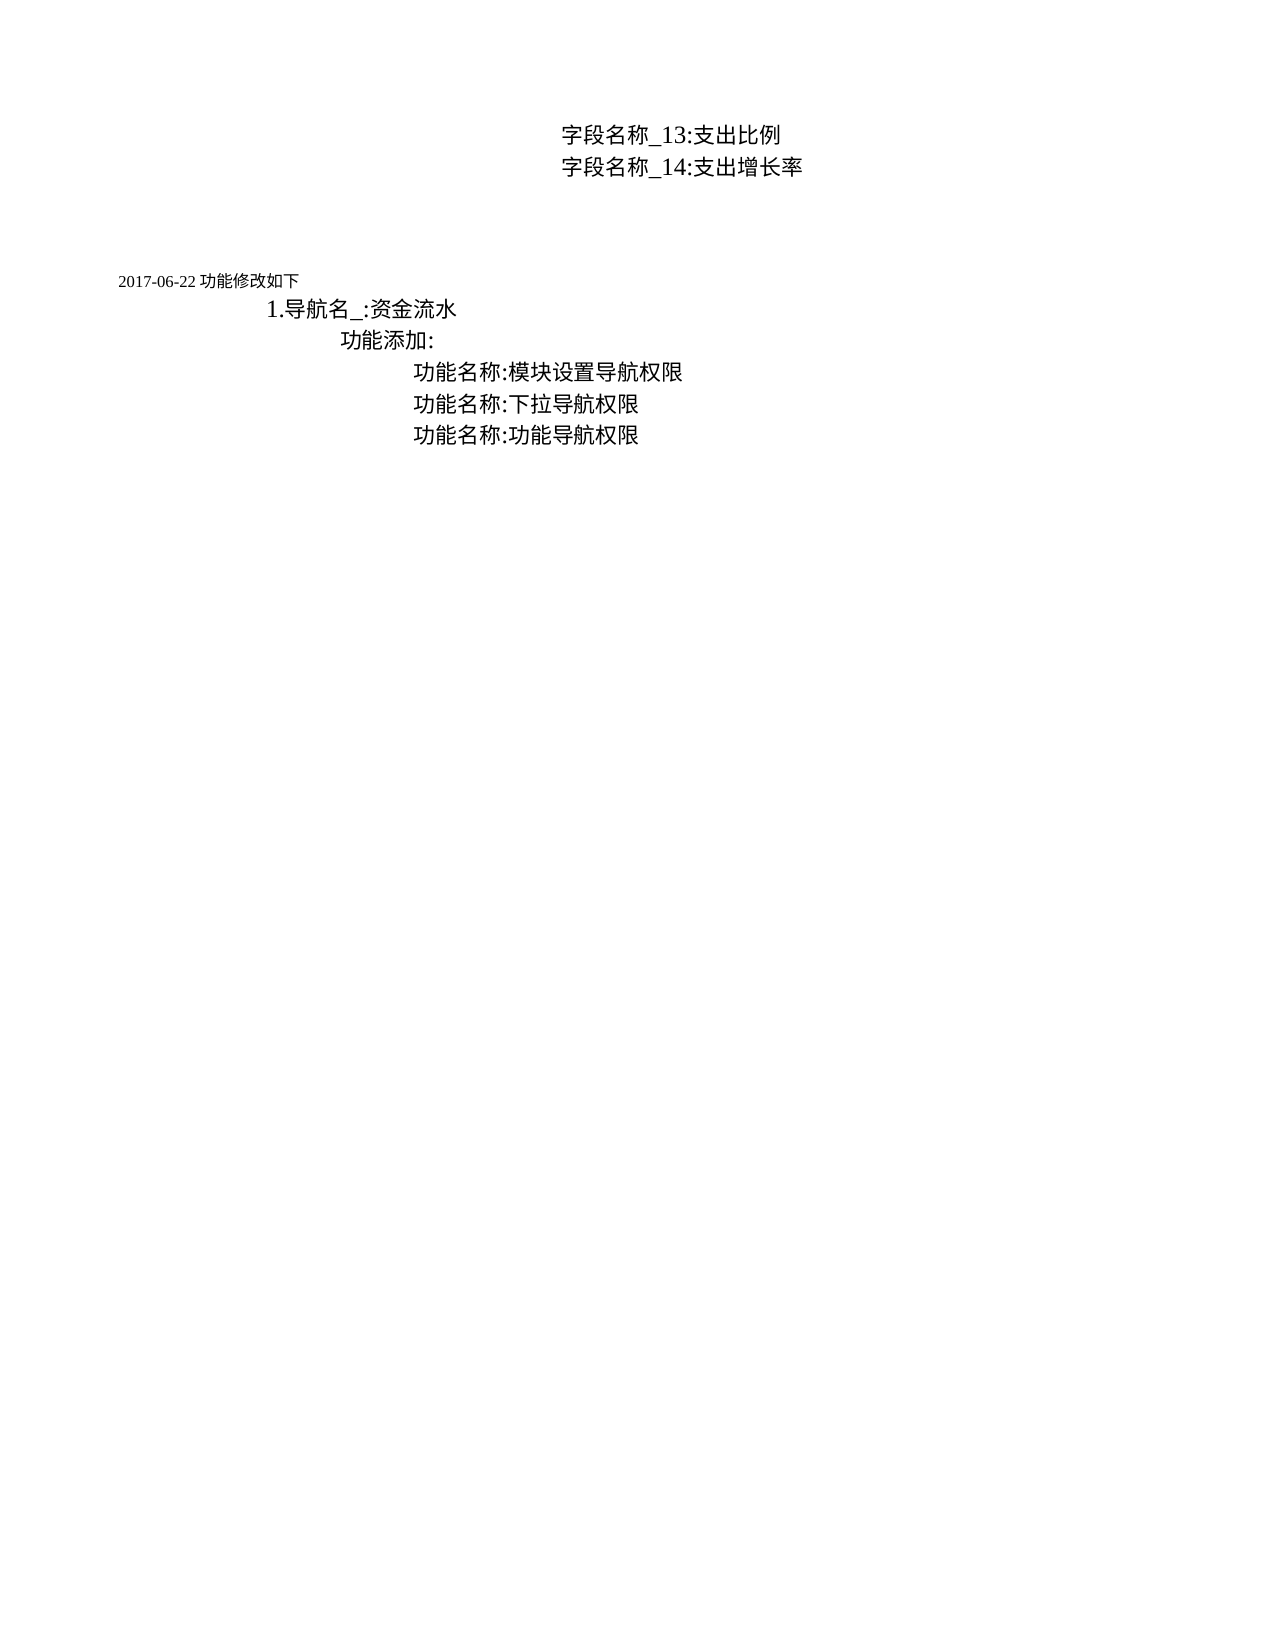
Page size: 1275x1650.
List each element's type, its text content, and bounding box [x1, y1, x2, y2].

text 1.导航名_:资金流水 [118, 292, 1157, 323]
text 功能名称:功能导航权限 [118, 418, 1157, 450]
text 功能名称:下拉导航权限 [118, 387, 1157, 418]
text 2017-06-22功能修改如下 [118, 268, 1157, 292]
text 字段名称_13:支出比例 [118, 118, 1157, 150]
text 功能添加: [118, 323, 1157, 355]
text 功能名称:模块设置导航权限 [118, 355, 1157, 387]
text 字段名称_14:支出增长率 [118, 150, 1157, 181]
